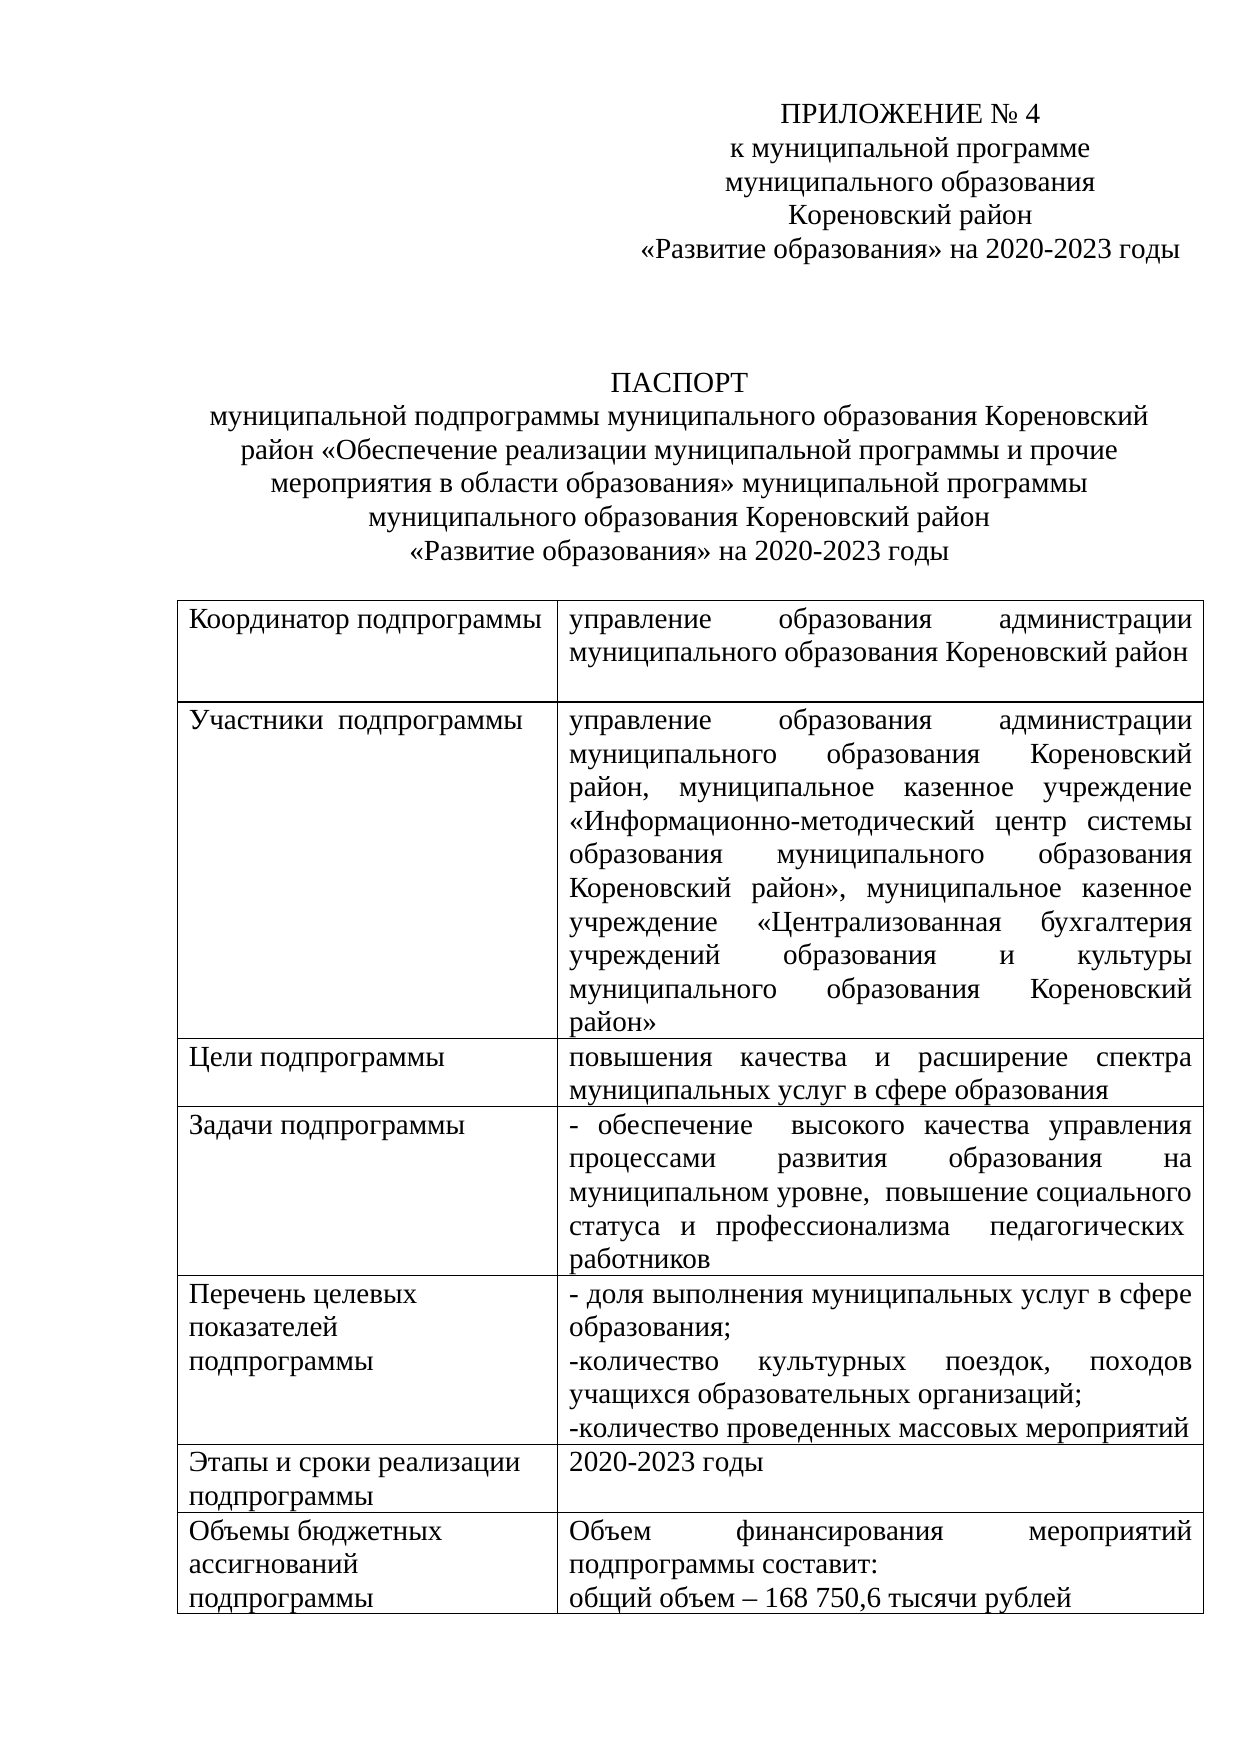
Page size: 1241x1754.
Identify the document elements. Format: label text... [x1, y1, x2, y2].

table_header [177, 97, 617, 264]
table_cell - обеспечение высокого качества управления процессами развития образования на муниципальном уровне, повышение социального статуса и профессионализма педагогических работников [558, 1107, 1203, 1275]
table_cell управление образования администрации муниципального образования Кореновский район, муниципальное казенное учреждение «Информационно-методический центр системы образования муниципального образования Кореновский район», муниципальное казенное учреждение «Централизованная бухгалтерия учреждений образования и культуры муниципального образования Кореновский район» [558, 703, 1203, 1038]
table_cell Перечень целевых показателей подпрограммы [178, 1276, 557, 1443]
table_cell - доля выполнения муниципальных услуг в сфере образования; -количество культурных поездок, походов учащихся образовательных организаций; -количество проведенных массовых мероприятий [558, 1276, 1203, 1443]
text «Развитие образования» на 2020-2023 годы [177, 533, 1181, 566]
text муниципальной подпрограммы муниципального образования Кореновский район «Обеспечение реализации муниципальной программы и прочие мероприятия в области образования» муниципальной программы муниципального образования Кореновский район [177, 398, 1181, 533]
table_cell Участники подпрограммы [178, 703, 557, 1038]
table_cell Этапы и сроки реализации подпрограммы [178, 1445, 557, 1512]
table_cell повышения качества и расширение спектра муниципальных услуг в сфере образования [558, 1039, 1203, 1106]
table_cell 2020-2023 годы [558, 1445, 1203, 1512]
text ПАСПОРТ [177, 365, 1181, 398]
table_cell Цели подпрограммы [178, 1039, 557, 1106]
table_cell Объемы бюджетных ассигнований подпрограммы [178, 1513, 557, 1613]
table_header ПРИЛОЖЕНИЕ № 4 к муниципальной программе муниципального образования Кореновский район «Развитие образования» на 2020-2023 годы [617, 97, 1204, 264]
table_header Координатор подпрограммы [178, 601, 557, 701]
table_header управление образования администрации муниципального образования Кореновский район [558, 601, 1203, 701]
table_cell Объем финансирования мероприятий подпрограммы составит: общий объем – 168 750,6 тысячи рублей [558, 1513, 1203, 1613]
table_cell Задачи подпрограммы [178, 1107, 557, 1275]
